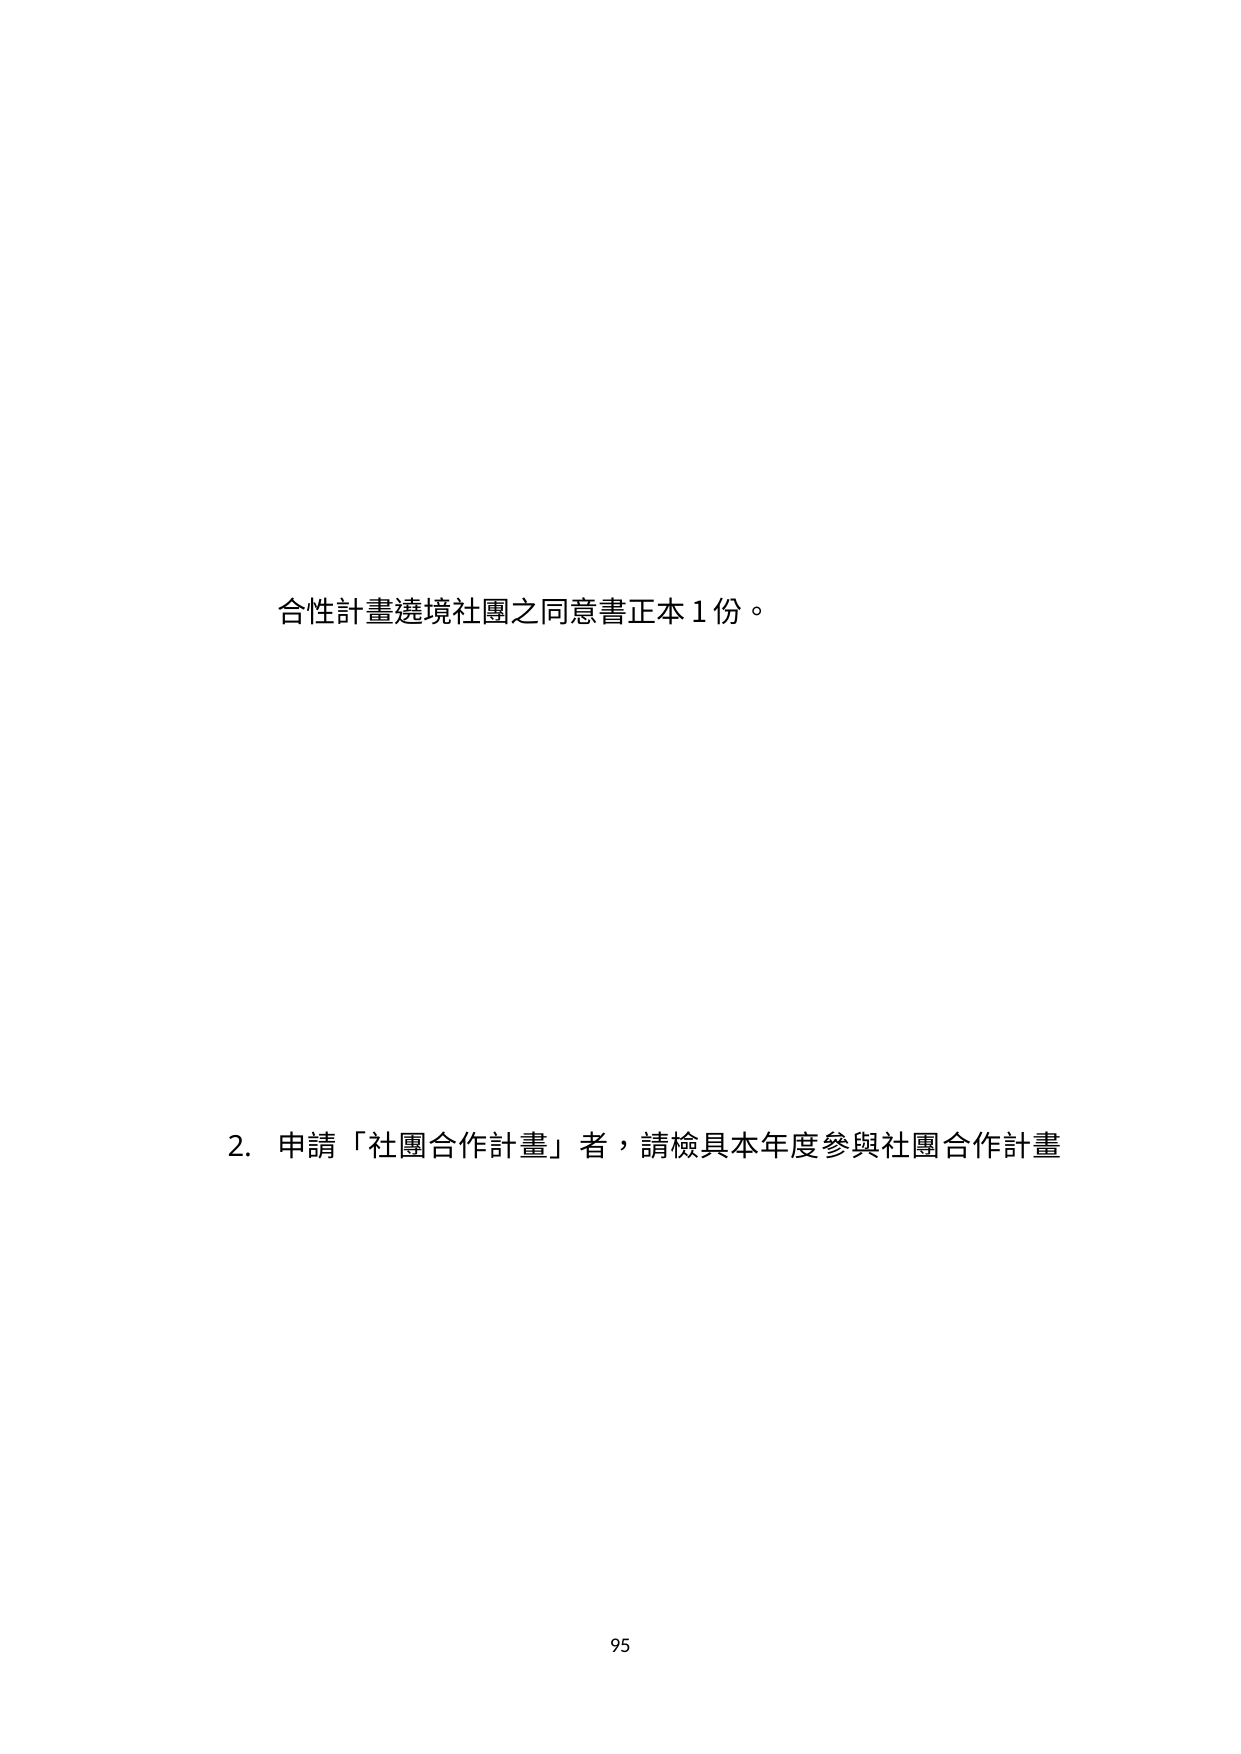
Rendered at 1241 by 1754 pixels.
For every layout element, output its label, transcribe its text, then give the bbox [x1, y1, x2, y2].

list 申請「社團合作計畫」者，請檢具本年度參與社團合作計畫 [227, 877, 1063, 1412]
list 合性計畫遶境社團之同意書正本1份。 [227, 342, 1063, 877]
